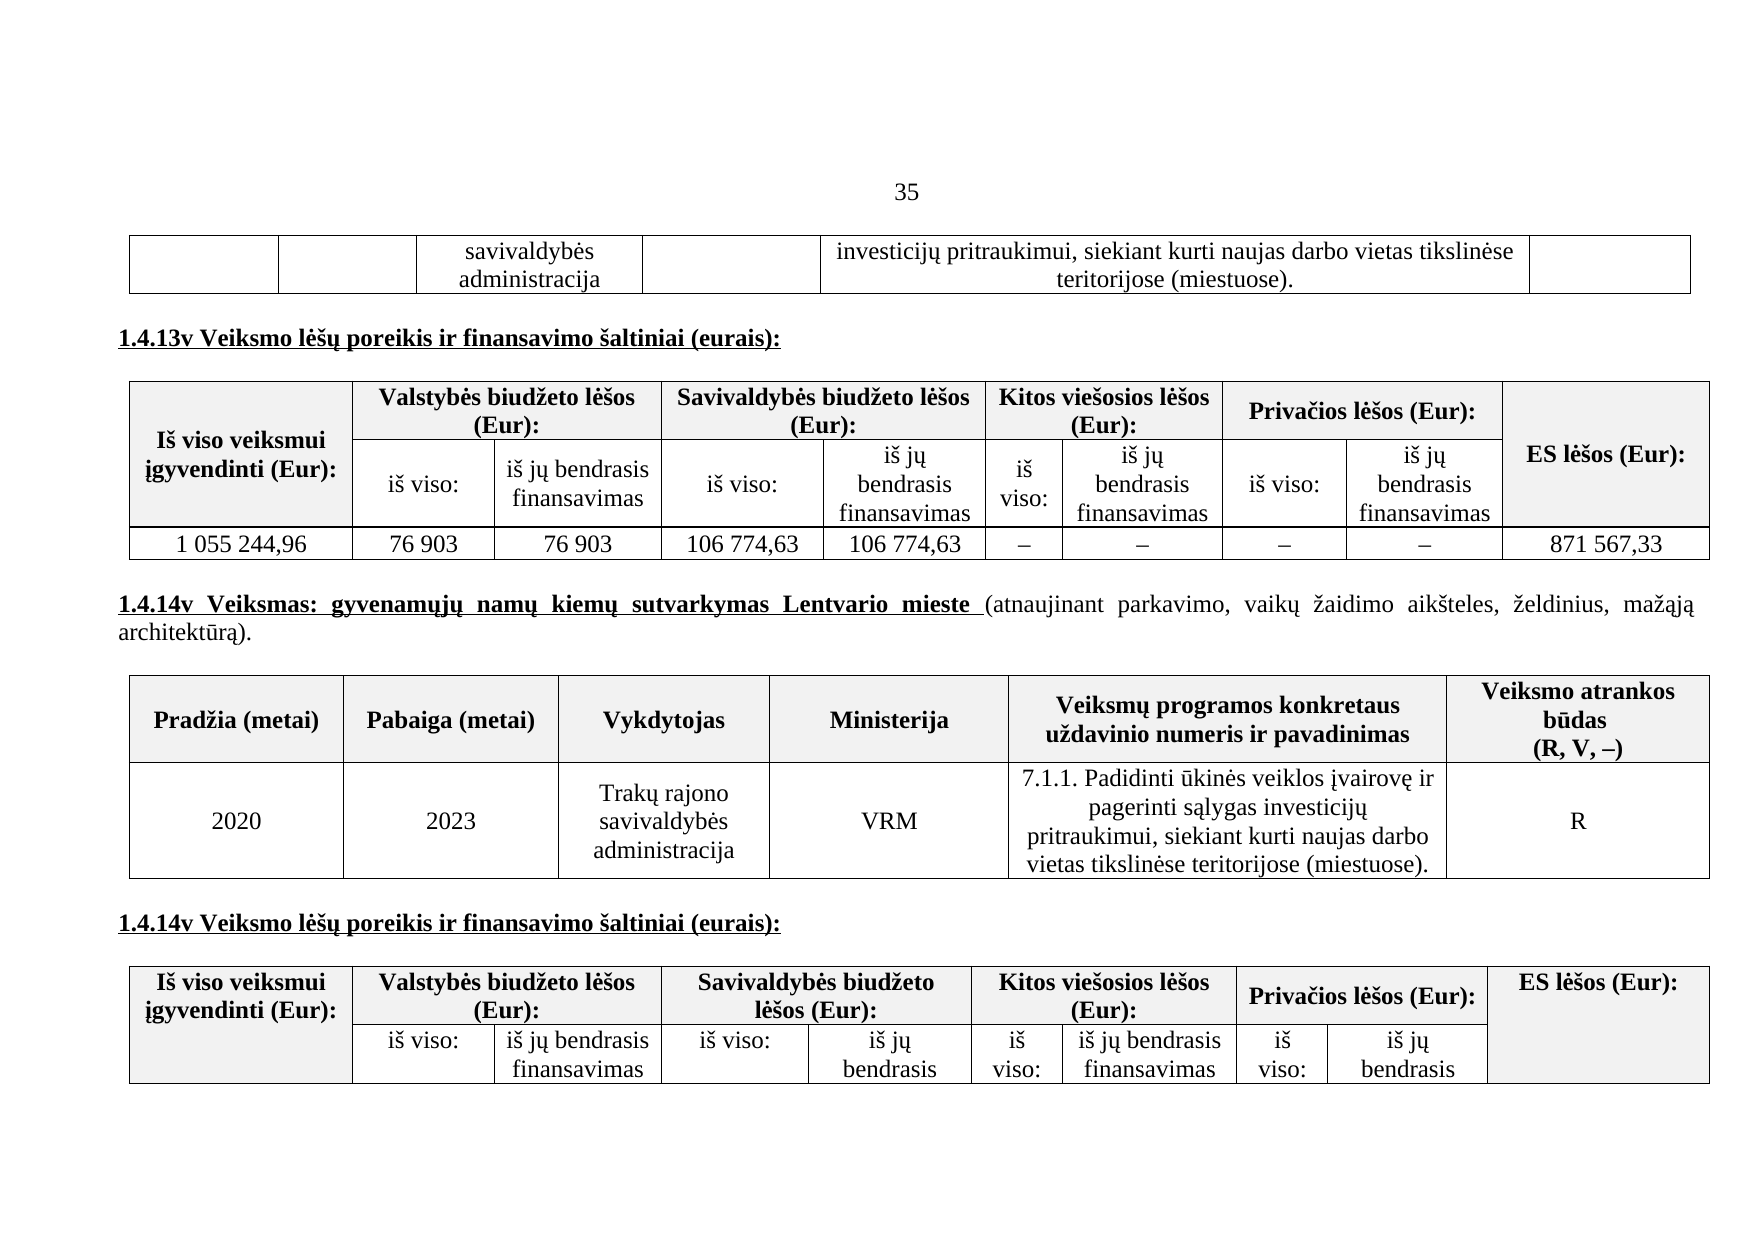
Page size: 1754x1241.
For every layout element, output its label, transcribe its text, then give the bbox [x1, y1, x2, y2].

table_cell VRM [770, 763, 1008, 878]
table_cell iš viso: [986, 440, 1062, 526]
table_header ES lėšos (Eur): [1503, 382, 1709, 526]
table_cell iš jų bendrasis finansavimas [1347, 440, 1502, 526]
table_cell investicijų pritraukimui, siekiant kurti naujas darbo vietas tikslinėse teritorijose (miestuose). [821, 236, 1529, 293]
table_header Savivaldybės biudžeto lėšos (Eur): [662, 382, 985, 439]
table_header Ministerija [770, 676, 1008, 762]
table_header Pradžia (metai) [130, 676, 343, 762]
table_cell iš jų bendrasis finansavimas [824, 440, 985, 526]
table_header Iš viso veiksmui įgyvendinti (Eur): [130, 967, 352, 1083]
table_cell 2020 [130, 763, 343, 878]
table_cell iš viso: [1237, 1025, 1327, 1083]
table_cell – [986, 528, 1062, 559]
table_header Savivaldybės biudžeto lėšos (Eur): [662, 967, 971, 1024]
table_cell [279, 236, 416, 293]
table_header Veiksmų programos konkretaus uždavinio numeris ir pavadinimas [1009, 676, 1446, 762]
table_cell iš viso: [662, 440, 823, 526]
table_cell iš viso: [1223, 440, 1346, 526]
table_header Privačios lėšos (Eur): [1237, 967, 1487, 1024]
table_cell 106 774,63 [824, 528, 985, 559]
table_cell R [1447, 763, 1709, 878]
table_header Kitos viešosios lėšos (Eur): [986, 382, 1222, 439]
table_cell 106 774,63 [662, 528, 823, 559]
table_cell iš viso: [662, 1025, 808, 1083]
table_header Pabaiga (metai) [344, 676, 558, 762]
table_header Privačios lėšos (Eur): [1223, 382, 1502, 439]
table_header Veiksmo atrankos būdas (R, V, –) [1447, 676, 1709, 762]
table_cell 76 903 [495, 528, 661, 559]
text 1.4.14v Veiksmo lėšų poreikis ir finansavimo šaltiniai (eurais): [118, 908, 1695, 937]
table_header Valstybės biudžeto lėšos (Eur): [353, 967, 661, 1024]
table_cell 1 055 244,96 [130, 528, 352, 559]
table_cell 76 903 [353, 528, 494, 559]
table_cell iš viso: [353, 1025, 494, 1083]
text 1.4.13v Veiksmo lėšų poreikis ir finansavimo šaltiniai (eurais): [118, 323, 1695, 352]
table_cell – [1223, 528, 1346, 559]
table_cell iš jų bendrasis finansavimas [1063, 440, 1222, 526]
table_header Kitos viešosios lėšos (Eur): [972, 967, 1236, 1024]
table_cell iš jų bendrasis finansavimas [495, 440, 661, 526]
table_header Valstybės biudžeto lėšos (Eur): [353, 382, 661, 439]
table_cell [130, 236, 278, 293]
table_cell iš viso: [972, 1025, 1062, 1083]
table_cell iš jų bendrasis finansavimas [1063, 1025, 1236, 1083]
table_header ES lėšos (Eur): [1488, 967, 1709, 1083]
table_cell [643, 236, 820, 293]
table_cell 2023 [344, 763, 558, 878]
table_cell iš jų bendrasis [1328, 1025, 1487, 1083]
table_header Iš viso veiksmui įgyvendinti (Eur): [130, 382, 352, 526]
table_header Vykdytojas [559, 676, 769, 762]
table_cell iš jų bendrasis [809, 1025, 971, 1083]
table_cell [1530, 236, 1690, 293]
table_cell Trakų rajono savivaldybės administracija [559, 763, 769, 878]
table_cell iš jų bendrasis finansavimas [495, 1025, 661, 1083]
table_cell 7.1.1. Padidinti ūkinės veiklos įvairovę ir pagerinti sąlygas investicijų pritraukimui, siekiant kurti naujas darbo vietas tikslinėse teritorijose (miestuose). [1009, 763, 1446, 878]
text 1.4.14v Veiksmas: gyvenamųjų namų kiemų sutvarkymas Lentvario mieste (atnaujinant parkavimo, vaikų žaidimo aikšteles, želdinius, mažąją architektūrą). [118, 589, 1695, 646]
table_cell – [1063, 528, 1222, 559]
table_cell 871 567,33 [1503, 528, 1709, 559]
table_cell iš viso: [353, 440, 494, 526]
table_cell – [1347, 528, 1502, 559]
table_cell savivaldybės administracija [417, 236, 642, 293]
